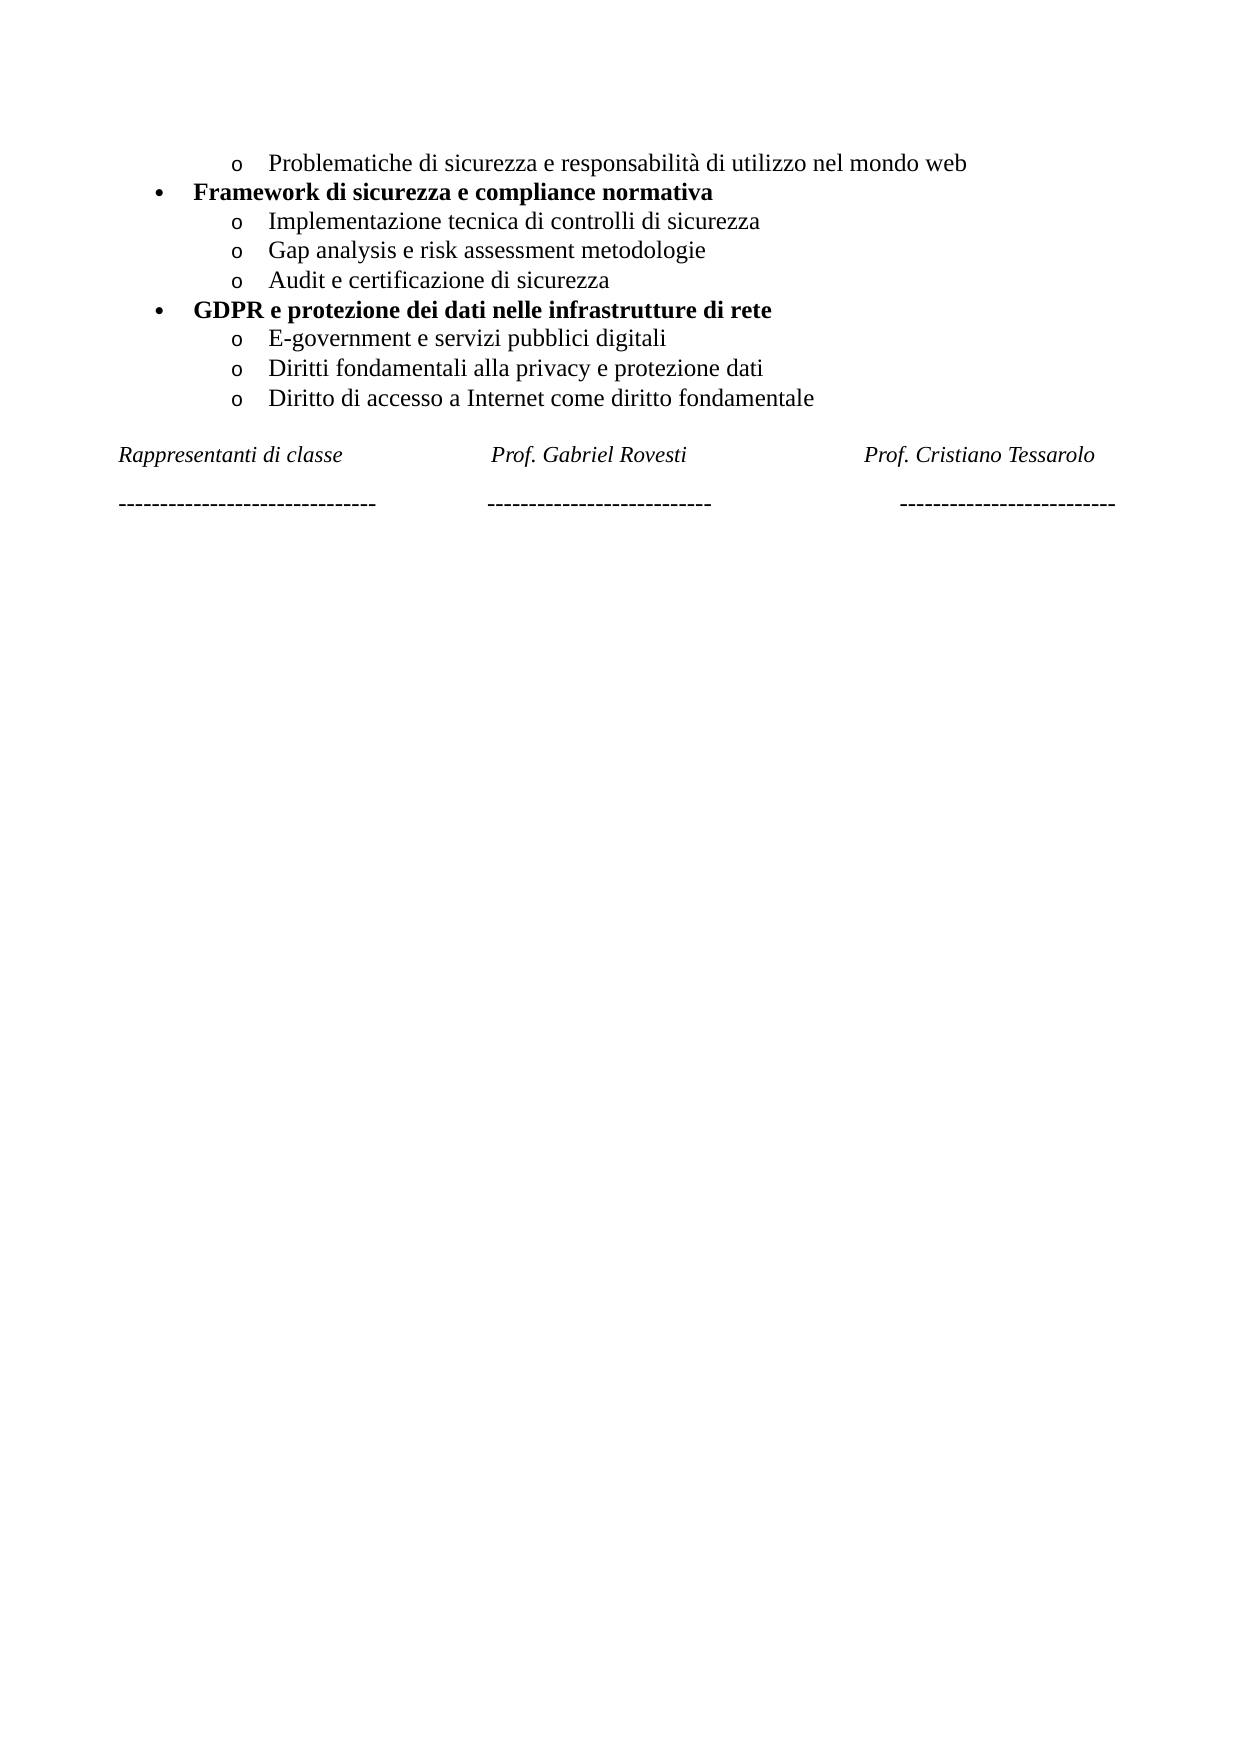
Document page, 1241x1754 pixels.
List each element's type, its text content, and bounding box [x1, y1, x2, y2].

list Problematiche di sicurezza e responsabilità di utilizzo nel mondo web [231, 148, 1122, 177]
list Audit e certificazione di sicurezza [231, 265, 1122, 295]
text Rappresentanti di classe Prof. Gabriel Rovesti Prof. Cristiano Tessarolo [118, 441, 1122, 468]
list Gap analysis e risk assessment metodologie [231, 236, 1122, 265]
list E-government e servizi pubblici digitali [231, 323, 1122, 353]
list Implementazione tecnica di controlli di sicurezza [231, 206, 1122, 236]
list Diritti fondamentali alla privacy e protezione dati [231, 353, 1122, 383]
list GDPR e protezione dei dati nelle infrastrutture di rete [156, 295, 1122, 323]
list Diritto di accesso a Internet come diritto fondamentale [231, 383, 1122, 412]
text ------------------------------- --------------------------- -------------------------- [118, 488, 1122, 517]
list Framework di sicurezza e compliance normativa [156, 177, 1122, 206]
